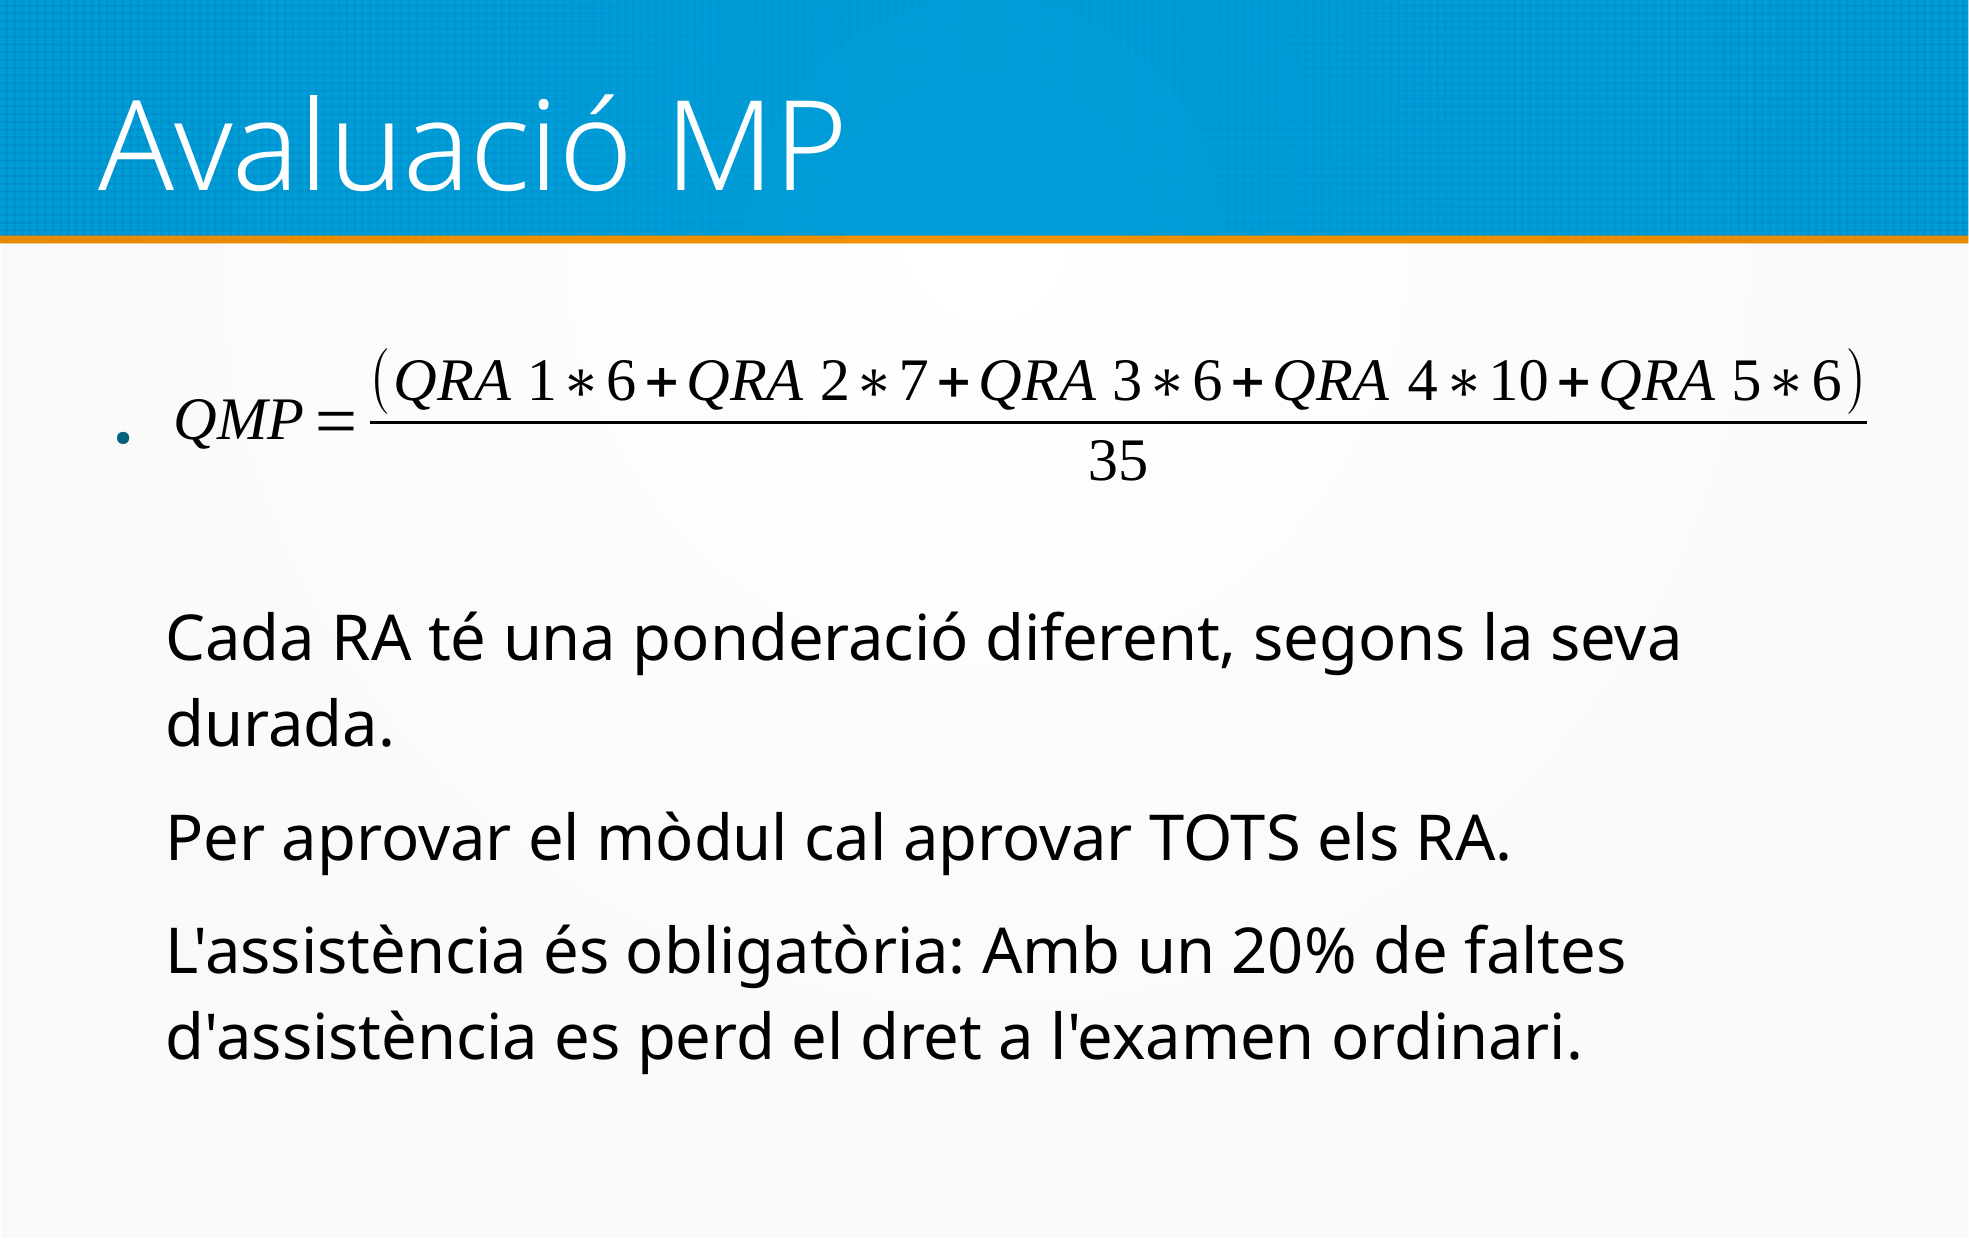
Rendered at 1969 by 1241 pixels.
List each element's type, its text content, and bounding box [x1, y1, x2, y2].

title Avaluació MP [98, 19, 1870, 227]
picture [0, 236, 1969, 1241]
list Cada RA té una ponderació diferent, segons la seva durada. Per aprovar el mòdul cal aprovar TOTS els RA. L'assistència és obligatòria: Amb un 20% de faltes d'assistència es perd el dret a l'examen ordinari. [98, 315, 1861, 1081]
chart [173, 344, 1871, 494]
